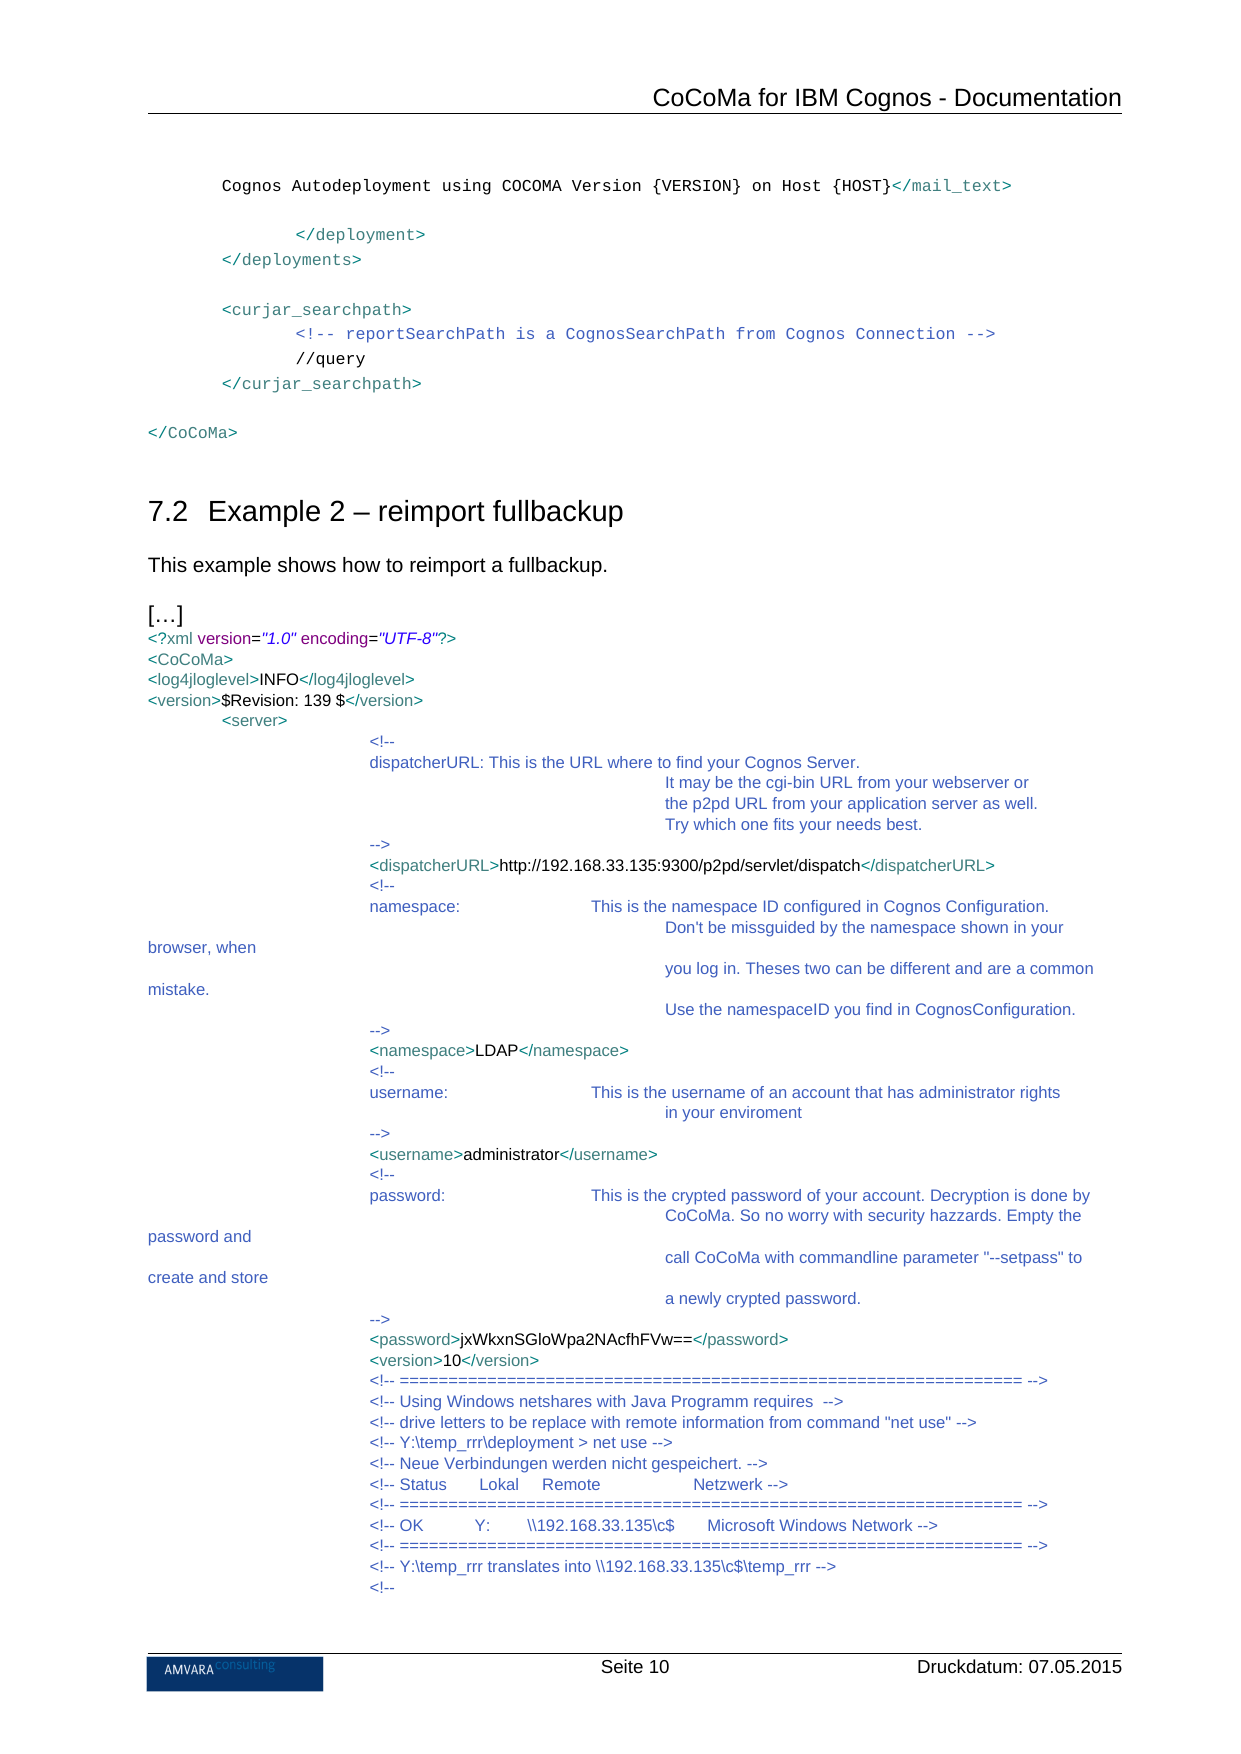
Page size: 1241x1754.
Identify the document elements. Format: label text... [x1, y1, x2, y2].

text <server> [148, 710, 1122, 731]
text <!-- Using Windows netshares with Java Programm requires --> [148, 1391, 1122, 1412]
text It may be the cgi-bin URL from your webserver or [148, 772, 1122, 793]
text namespace: This is the namespace ID configured in Cognos Configuration. [148, 896, 1122, 917]
text <!-- Status Lokal Remote Netzwerk --> [148, 1473, 1122, 1494]
text password: This is the crypted password of your account. Decryption is done by [148, 1185, 1122, 1205]
text dispatcherURL: This is the URL where to find your Cognos Server. [148, 752, 1122, 772]
text <!-- [148, 1164, 1122, 1185]
text <!-- ================================================================ --> [148, 1535, 1122, 1556]
text call CoCoMa with commandline parameter "--setpass" to create and store [148, 1247, 1122, 1288]
text --> [148, 834, 1122, 855]
text <!-- OK Y: \\192.168.33.135\c$ Microsoft Windows Network --> [148, 1515, 1122, 1535]
text --> [148, 1123, 1122, 1143]
text <!-- [148, 731, 1122, 752]
text --> [148, 1020, 1122, 1040]
text the p2pd URL from your application server as well. [148, 793, 1122, 813]
text <!-- Y:\temp_rrr\deployment > net use --> [148, 1432, 1122, 1453]
text This example shows how to reimport a fullbackup. [148, 552, 1122, 576]
text </deployments> [148, 252, 1122, 270]
text username: This is the username of an account that has administrator rights [148, 1082, 1122, 1102]
text <username>administrator</username> [148, 1143, 1122, 1164]
text you log in. Theses two can be different and are a common mistake. [148, 958, 1122, 999]
text <!-- reportSearchPath is a CognosSearchPath from Cognos Connection --> [148, 326, 1122, 345]
text a newly crypted password. [148, 1288, 1122, 1308]
text Use the namespaceID you find in CognosConfiguration. [148, 999, 1122, 1020]
text <namespace>LDAP</namespace> [148, 1040, 1122, 1061]
text </CoCoMa> [148, 425, 1122, 444]
text Cognos Autodeployment using COCOMA Version {VERSION} on Host {HOST}</mail_text> [148, 177, 1122, 196]
text CoCoMa. So no worry with security hazzards. Empty the password and [148, 1205, 1122, 1247]
text <!-- [148, 1577, 1122, 1597]
text Don't be missguided by the namespace shown in your browser, when [148, 917, 1122, 958]
text </curjar_searchpath> [148, 376, 1122, 394]
text --> [148, 1308, 1122, 1329]
text Try which one fits your needs best. [148, 813, 1122, 834]
subtitle Example 2 – reimport fullbackup [148, 494, 1122, 527]
text <CoCoMa> [148, 648, 1122, 669]
text <dispatcherURL>http://192.168.33.135:9300/p2pd/servlet/dispatch</dispatcherURL> [148, 855, 1122, 875]
text <!-- [148, 1061, 1122, 1082]
text in your enviroment [148, 1102, 1122, 1123]
text <!-- Y:\temp_rrr translates into \\192.168.33.135\c$\temp_rrr --> [148, 1556, 1122, 1577]
picture [146, 1656, 324, 1692]
text <curjar_searchpath> [148, 301, 1122, 320]
text […] [148, 601, 1122, 628]
text <log4jloglevel>INFO</log4jloglevel> [148, 669, 1122, 690]
text </deployment> [148, 227, 1122, 246]
text <password>jxWkxnSGloWpa2NAcfhFVw==</password> [148, 1329, 1122, 1350]
text <!-- Neue Verbindungen werden nicht gespeichert. --> [148, 1453, 1122, 1473]
text <!-- ================================================================ --> [148, 1370, 1122, 1391]
text <!-- [148, 875, 1122, 896]
text <!-- drive letters to be replace with remote information from command "net use" --> [148, 1412, 1122, 1432]
text <?xml version="1.0" encoding="UTF-8"?> [148, 628, 1122, 648]
text <version>$Revision: 139 $</version> [148, 690, 1122, 710]
text //query [148, 351, 1122, 369]
text <version>10</version> [148, 1350, 1122, 1370]
text <!-- ================================================================ --> [148, 1494, 1122, 1515]
